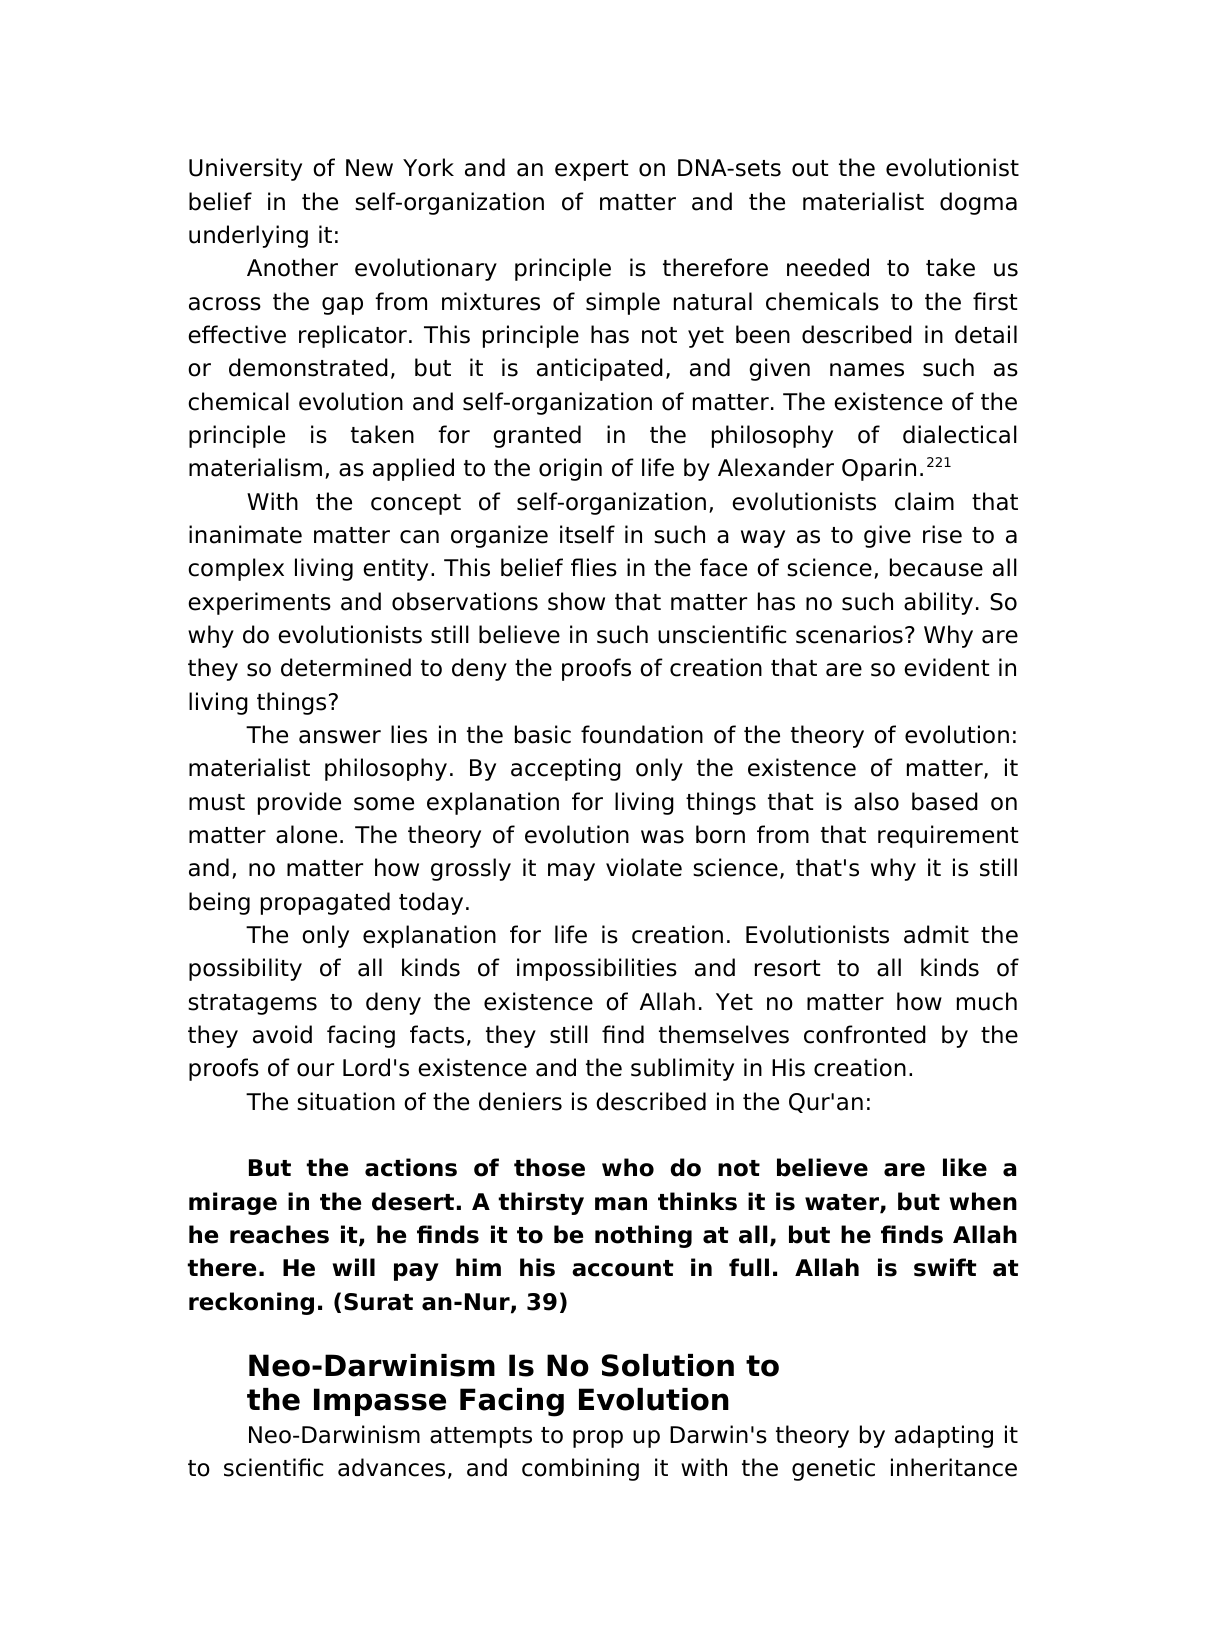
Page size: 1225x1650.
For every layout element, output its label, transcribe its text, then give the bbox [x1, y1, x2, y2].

text With the concept of self-organization, evolutionists claim that inanimate matter can organize itself in such a way as to give rise to a complex living entity. This belief flies in the face of science, because all experiments and observations show that matter has no such ability. So why do evolutionists still believe in such unscientific scenarios? Why are they so determined to deny the proofs of creation that are so evident in living things? [187, 483, 1020, 717]
text The situation of the deniers is described in the Qur'an: [187, 1083, 1020, 1117]
text University of New York and an expert on DNA-sets out the evolutionist belief in the self-organization of matter and the materialist dogma underlying it: [187, 150, 1020, 250]
text Neo-Darwinism Is No Solution to [187, 1350, 1020, 1383]
text Another evolutionary principle is therefore needed to take us across the gap from mixtures of simple natural chemicals to the first effective replicator. This principle has not yet been described in detail or demonstrated, but it is anticipated, and given names such as chemical evolution and self-organization of matter. The existence of the principle is taken for granted in the philosophy of dialectical materialism, as applied to the origin of life by Alexander Oparin.221 [187, 250, 1020, 483]
text The answer lies in the basic foundation of the theory of evolution: materialist philosophy. By accepting only the existence of matter, it must provide some explanation for living things that is also based on matter alone. The theory of evolution was born from that requirement and, no matter how grossly it may violate science, that's why it is still being propagated today. [187, 717, 1020, 917]
text the Impasse Facing Evolution [187, 1383, 1020, 1417]
text The only explanation for life is creation. Evolutionists admit the possibility of all kinds of impossibilities and resort to all kinds of stratagems to deny the existence of Allah. Yet no matter how much they avoid facing facts, they still find themselves confronted by the proofs of our Lord's existence and the sublimity in His creation. [187, 917, 1020, 1083]
text Neo-Darwinism attempts to prop up Darwin's theory by adapting it to scientific advances, and combining it with the genetic inheritance [187, 1417, 1020, 1483]
text But the actions of those who do not believe are like a mirage in the desert. A thirsty man thinks it is water, but when he reaches it, he finds it to be nothing at all, but he finds Allah there. He will pay him his account in full. Allah is swift at reckoning. (Surat an-Nur, 39) [187, 1150, 1020, 1317]
